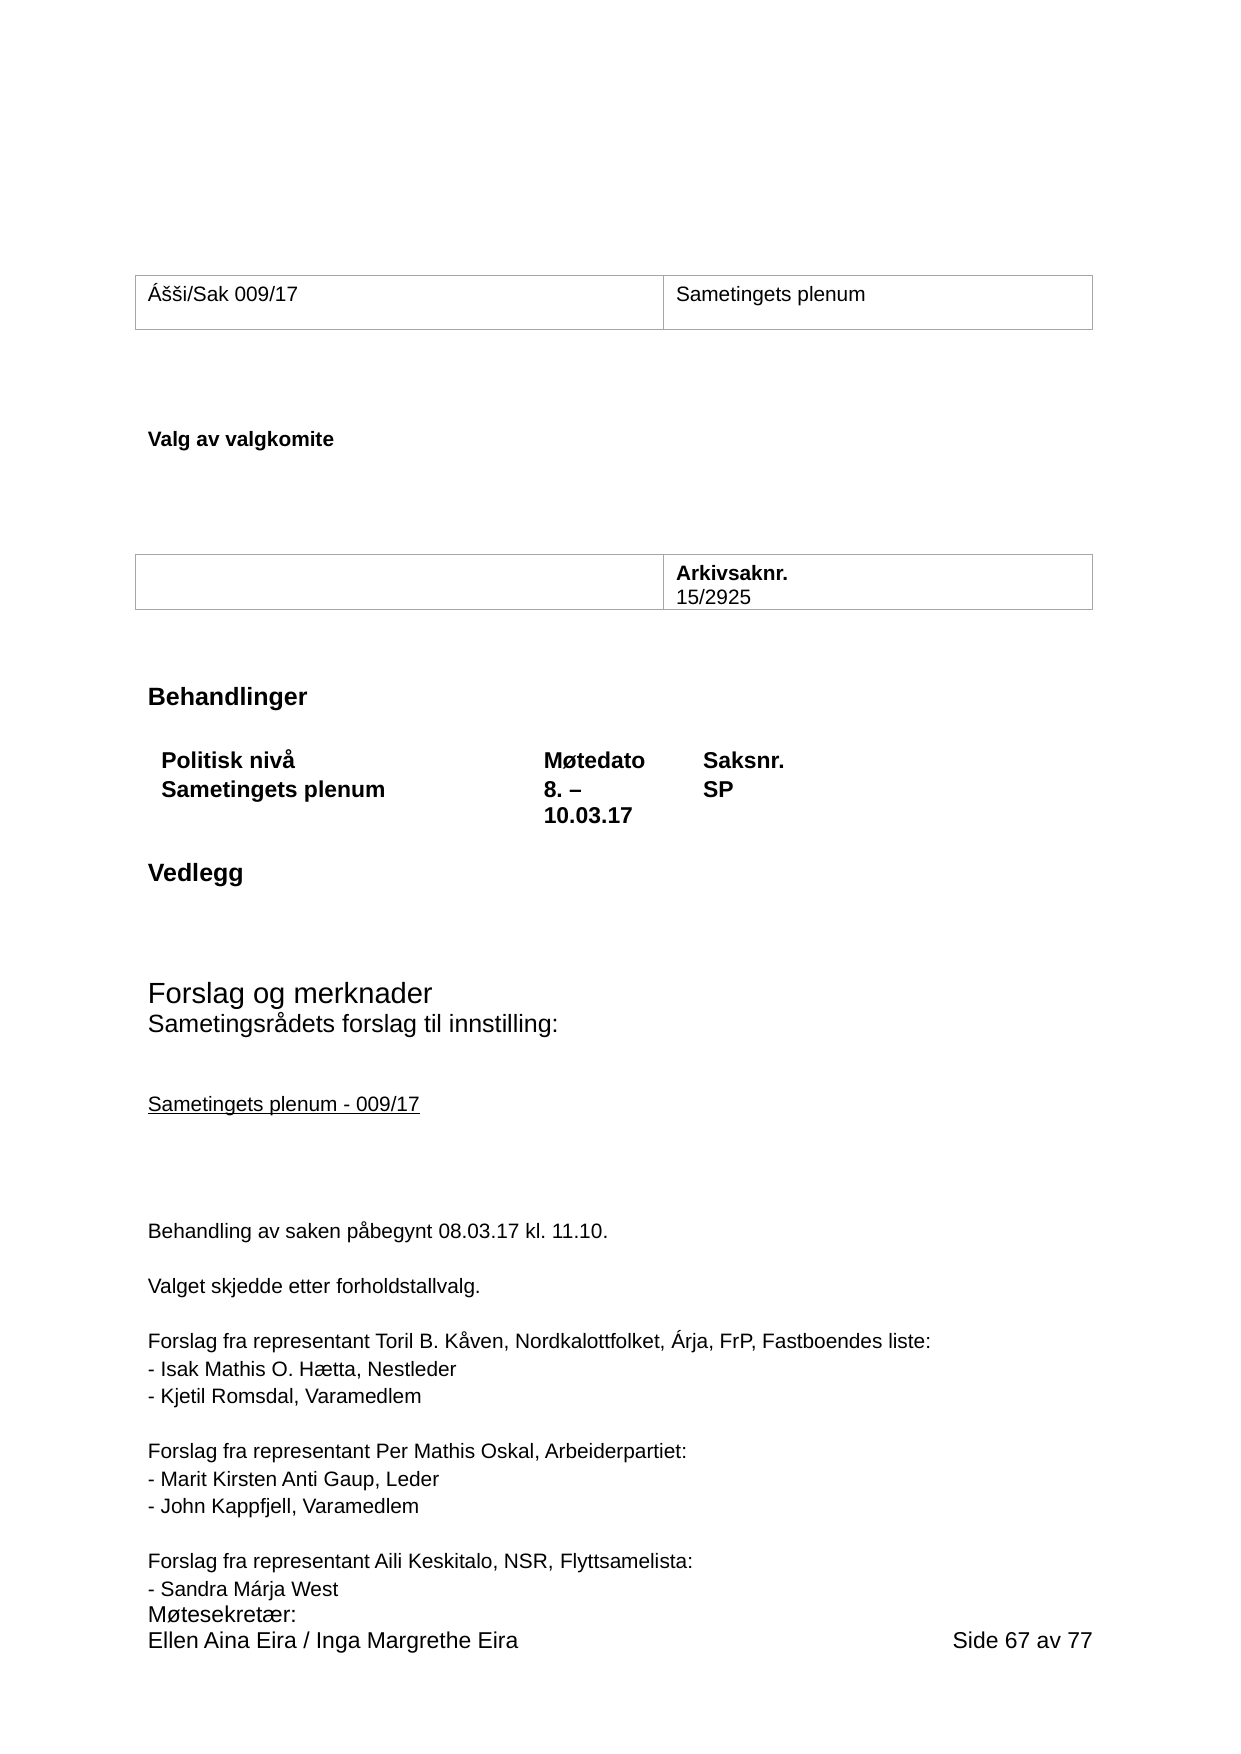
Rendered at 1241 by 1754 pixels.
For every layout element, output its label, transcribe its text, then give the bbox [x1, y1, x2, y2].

table_header Behandling av saken påbegynt 08.03.17 kl. 11.10. Valget skjedde etter forholdstallvalg. Forslag fra representant Toril B. Kåven, Nordkalottfolket, Árja, FrP, Fastboendes liste: - Isak Mathis O. Hætta, Nestleder - Kjetil Romsdal, Varamedlem Forslag fra representant Per Mathis Oskal, Arbeiderpartiet: - Marit Kirsten Anti Gaup, Leder - John Kappfjell, Varamedlem Forslag fra representant Aili Keskitalo, NSR, Flyttsamelista: - Sandra Márja West [136, 1219, 1071, 1601]
table_cell [664, 610, 1092, 634]
table_header Forslag og merknader Sametingsrådets forslag til innstilling: [136, 976, 570, 1064]
table_header [148, 922, 998, 948]
table_header Sametingets plenum [664, 276, 1092, 329]
text Sametingets plenum - 009/17 [148, 1092, 1093, 1146]
table_cell 8. – 10.03.17 [530, 775, 689, 830]
table_header Møtedato [530, 746, 689, 775]
table_cell [136, 610, 664, 634]
table_header Behandlinger Vedlegg [136, 682, 1067, 948]
table_cell SP [689, 775, 1056, 830]
table_header [136, 555, 663, 609]
table_header Saksnr. [689, 746, 1056, 775]
table_cell Sametingets plenum [148, 775, 530, 830]
table_header Ášši/Sak 009/17 [136, 276, 663, 329]
table_header Politisk nivå [148, 746, 530, 775]
table_header Arkivsaknr. 15/2925 [664, 555, 1092, 609]
text Valg av valgkomite [148, 427, 1093, 451]
